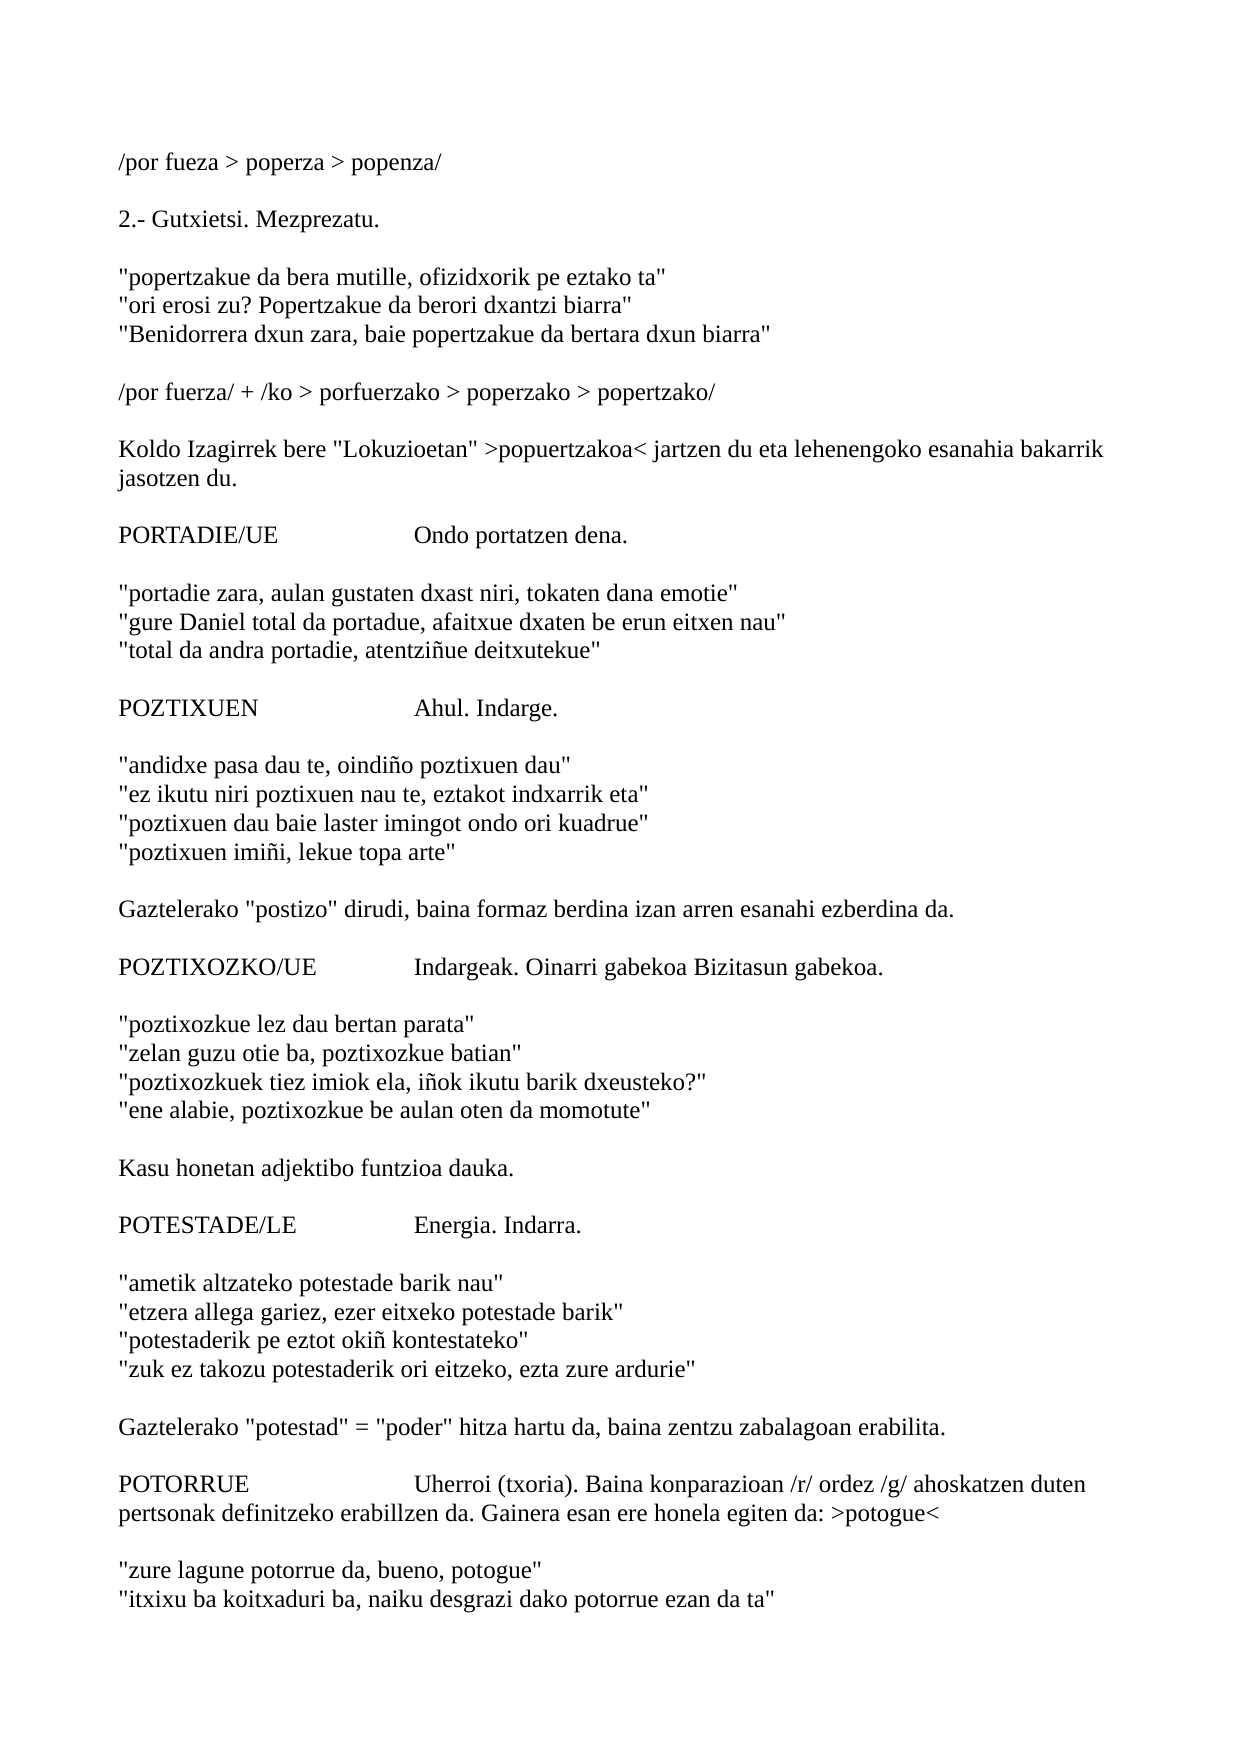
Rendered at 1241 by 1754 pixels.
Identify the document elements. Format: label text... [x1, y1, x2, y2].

text "zelan guzu otie ba, poztixozkue batian" [118, 1038, 1122, 1067]
text "portadie zara, aulan gustaten dxast niri, tokaten dana emotie" [118, 578, 1122, 607]
text "poztixuen imiñi, lekue topa arte" [118, 837, 1122, 866]
text "poztixuen dau baie laster imingot ondo ori kuadrue" [118, 808, 1122, 837]
text Gaztelerako "potestad" = "poder" hitza hartu da, baina zentzu zabalagoan erabilita. [118, 1412, 1122, 1441]
text "potestaderik pe eztot okiñ kontestateko" [118, 1326, 1122, 1354]
text Koldo Izagirrek bere "Lokuzioetan" >popuertzakoa< jartzen du eta lehenengoko esanahia bakarrik jasotzen du. [118, 434, 1122, 492]
text "etzera allega gariez, ezer eitxeko potestade barik" [118, 1297, 1122, 1326]
text POZTIXOZKO/UE Indargeak. Oinarri gabekoa Bizitasun gabekoa. [118, 952, 1122, 981]
text POTORRUE Uherroi (txoria). Baina konparazioan /r/ ordez /g/ ahoskatzen duten pertsonak definitzeko erabillzen da. Gainera esan ere honela egiten da: >potogue< [118, 1469, 1122, 1527]
text "ametik altzateko potestade barik nau" [118, 1268, 1122, 1297]
text POZTIXUEN Ahul. Indarge. [118, 693, 1122, 722]
text "ori erosi zu? Popertzakue da berori dxantzi biarra" [118, 291, 1122, 319]
text "ene alabie, poztixozkue be aulan oten da momotute" [118, 1096, 1122, 1124]
text "Benidorrera dxun zara, baie popertzakue da bertara dxun biarra" [118, 319, 1122, 348]
text POTESTADE/LE Energia. Indarra. [118, 1211, 1122, 1239]
text PORTADIE/UE Ondo portatzen dena. [118, 521, 1122, 549]
text "total da andra portadie, atentziñue deitxutekue" [118, 636, 1122, 664]
text "poztixozkue lez dau bertan parata" [118, 1009, 1122, 1038]
text "poztixozkuek tiez imiok ela, iñok ikutu barik dxeusteko?" [118, 1067, 1122, 1096]
text "popertzakue da bera mutille, ofizidxorik pe eztako ta" [118, 262, 1122, 291]
text 2.- Gutxietsi. Mezprezatu. [118, 204, 1122, 233]
text /por fuerza/ + /ko > porfuerzako > poperzako > popertzako/ [118, 377, 1122, 406]
text "itxixu ba koitxaduri ba, naiku desgrazi dako potorrue ezan da ta" [118, 1584, 1122, 1613]
text "gure Daniel total da portadue, afaitxue dxaten be erun eitxen nau" [118, 607, 1122, 636]
text "andidxe pasa dau te, oindiño poztixuen dau" [118, 751, 1122, 779]
text "zuk ez takozu potestaderik ori eitzeko, ezta zure ardurie" [118, 1354, 1122, 1383]
text Kasu honetan adjektibo funtzioa dauka. [118, 1153, 1122, 1182]
text Gaztelerako "postizo" dirudi, baina formaz berdina izan arren esanahi ezberdina da. [118, 894, 1122, 923]
text "zure lagune potorrue da, bueno, potogue" [118, 1556, 1122, 1584]
text "ez ikutu niri poztixuen nau te, eztakot indxarrik eta" [118, 779, 1122, 808]
text /por fueza > poperza > popenza/ [118, 147, 1122, 176]
